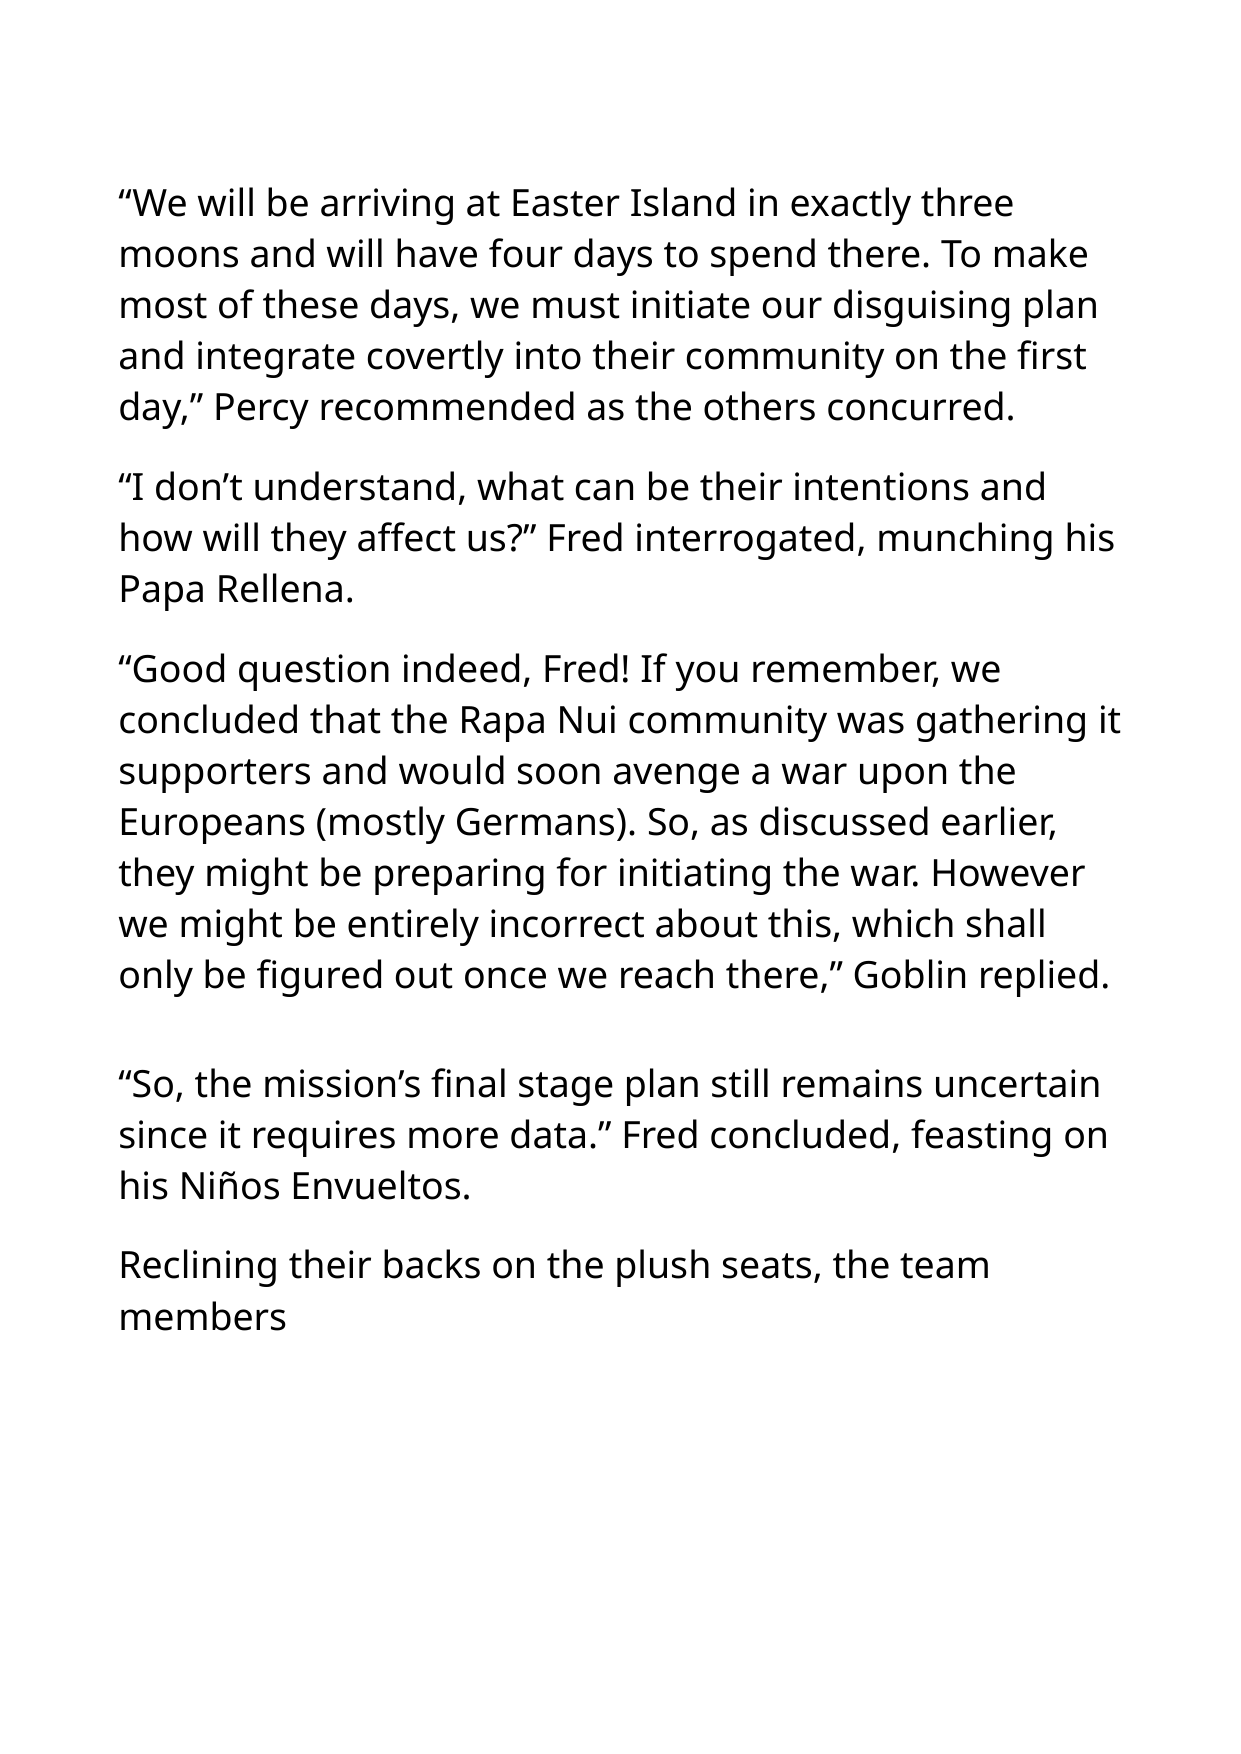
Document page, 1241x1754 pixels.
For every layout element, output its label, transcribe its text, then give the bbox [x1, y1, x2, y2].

text “Good question indeed, Fred! If you remember, we concluded that the Rapa Nui community was gathering it supporters and would soon avenge a war upon the Europeans (mostly Germans). So, as discussed earlier, they might be preparing for initiating the war. However we might be entirely incorrect about this, which shall only be figured out once we reach there,” Goblin replied. [118, 642, 1122, 999]
text “So, the mission’s final stage plan still remains uncertain since it requires more data.” Fred concluded, feasting on his Niños Envueltos. [118, 1057, 1122, 1210]
text “I don’t understand, what can be their intentions and how will they affect us?” Fred interrogated, munching his Papa Rellena. [118, 460, 1122, 613]
text “We will be arriving at Easter Island in exactly three moons and will have four days to spend there. To make most of these days, we must initiate our disguising plan and integrate covertly into their community on the first day,” Percy recommended as the others concurred. [118, 176, 1122, 432]
text Reclining their backs on the plush seats, the team members [118, 1239, 1122, 1341]
